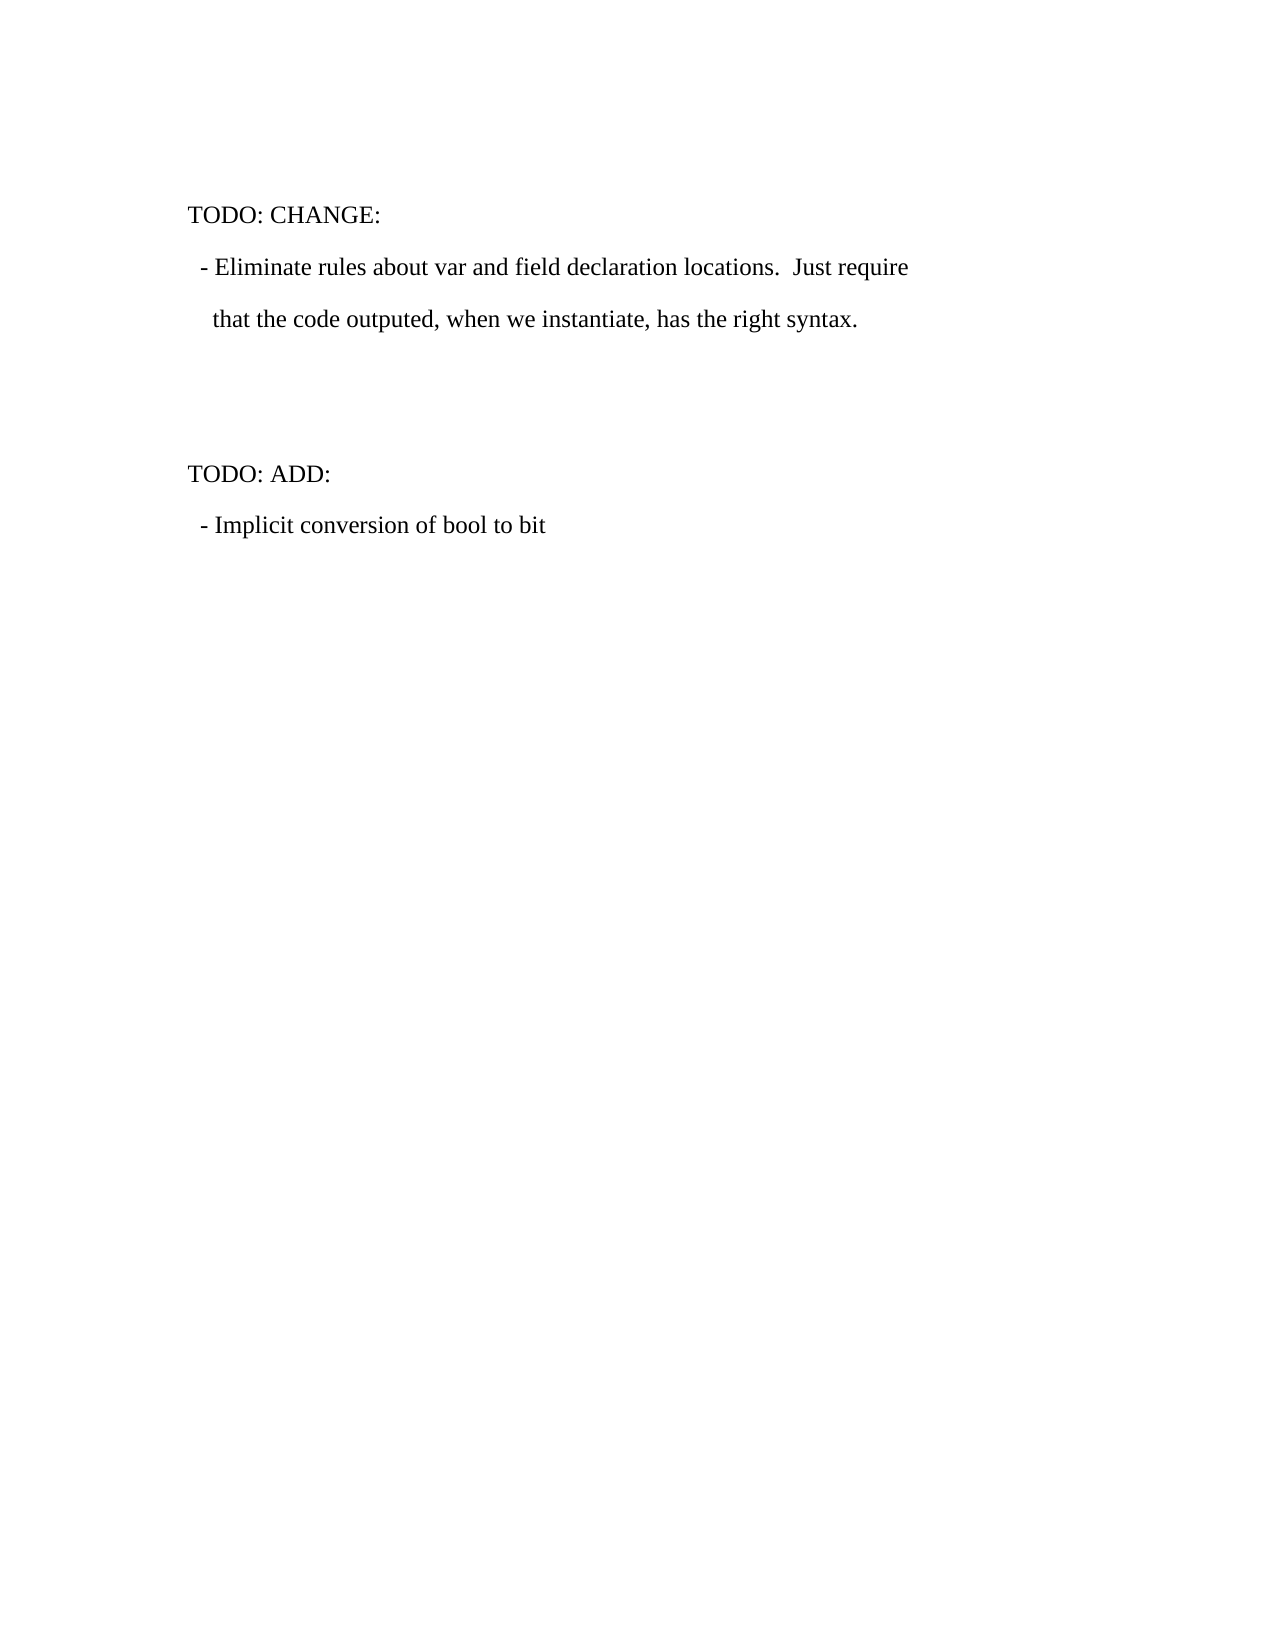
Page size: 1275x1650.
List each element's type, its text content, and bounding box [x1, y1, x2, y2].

text - Eliminate rules about var and field declaration locations. Just require [187, 253, 1087, 281]
text that the code outputed, when we instantiate, has the right syntax. [187, 305, 1087, 333]
text - Implicit conversion of bool to bit [187, 512, 1087, 539]
text TODO: CHANGE: [187, 202, 1087, 229]
text TODO: ADD: [187, 460, 1087, 488]
